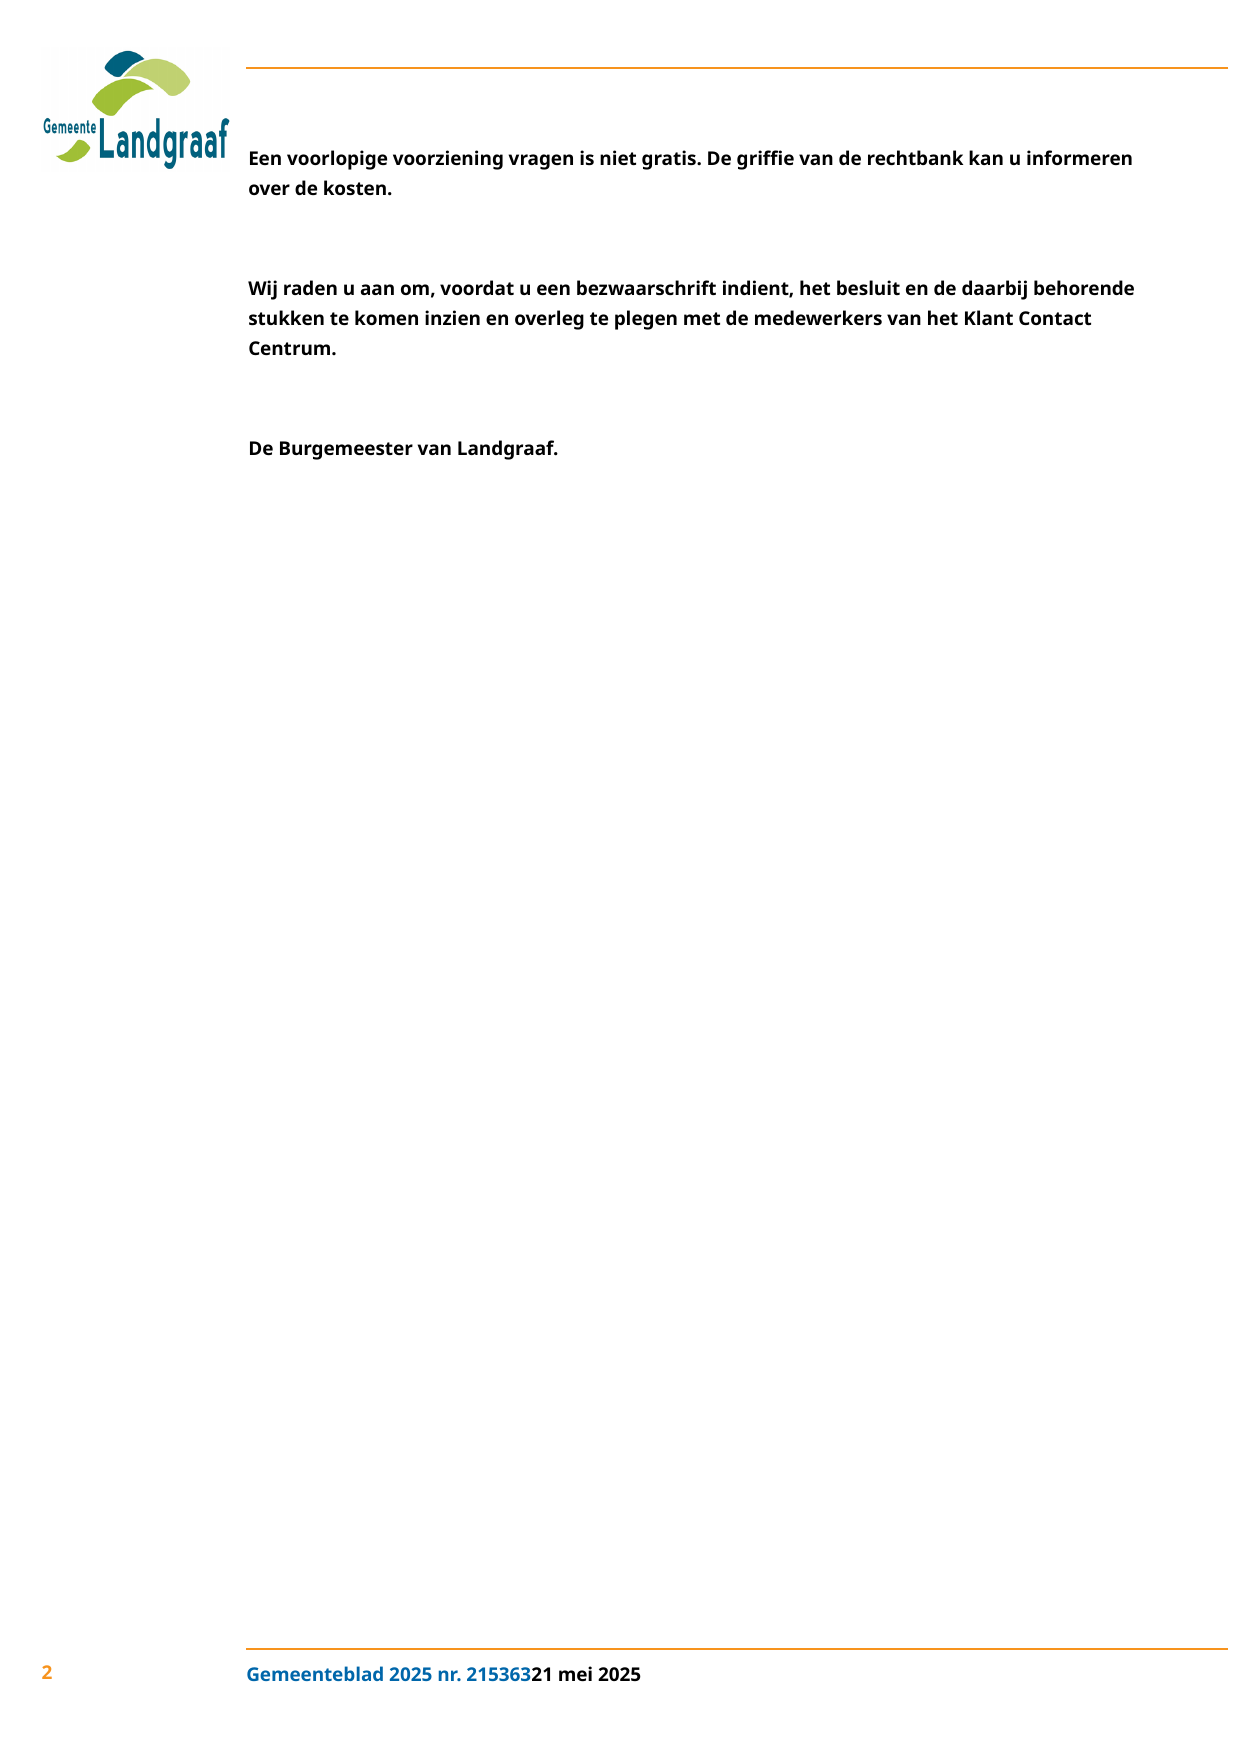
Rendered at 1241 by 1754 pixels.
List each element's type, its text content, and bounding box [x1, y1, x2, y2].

text Een voorlopige voorziening vragen is niet gratis. De griffie van de rechtbank kan u informeren over de kosten. [248, 145, 1152, 201]
text Wij raden u aan om, voordat u een bezwaarschrift indient, het besluit en de daarbij behorende stukken te komen inzien en overleg te plegen met de medewerkers van het Klant Contact Centrum. [248, 276, 1152, 361]
picture [41, 47, 231, 172]
text De Burgemeester van Landgraaf. [248, 436, 1152, 461]
